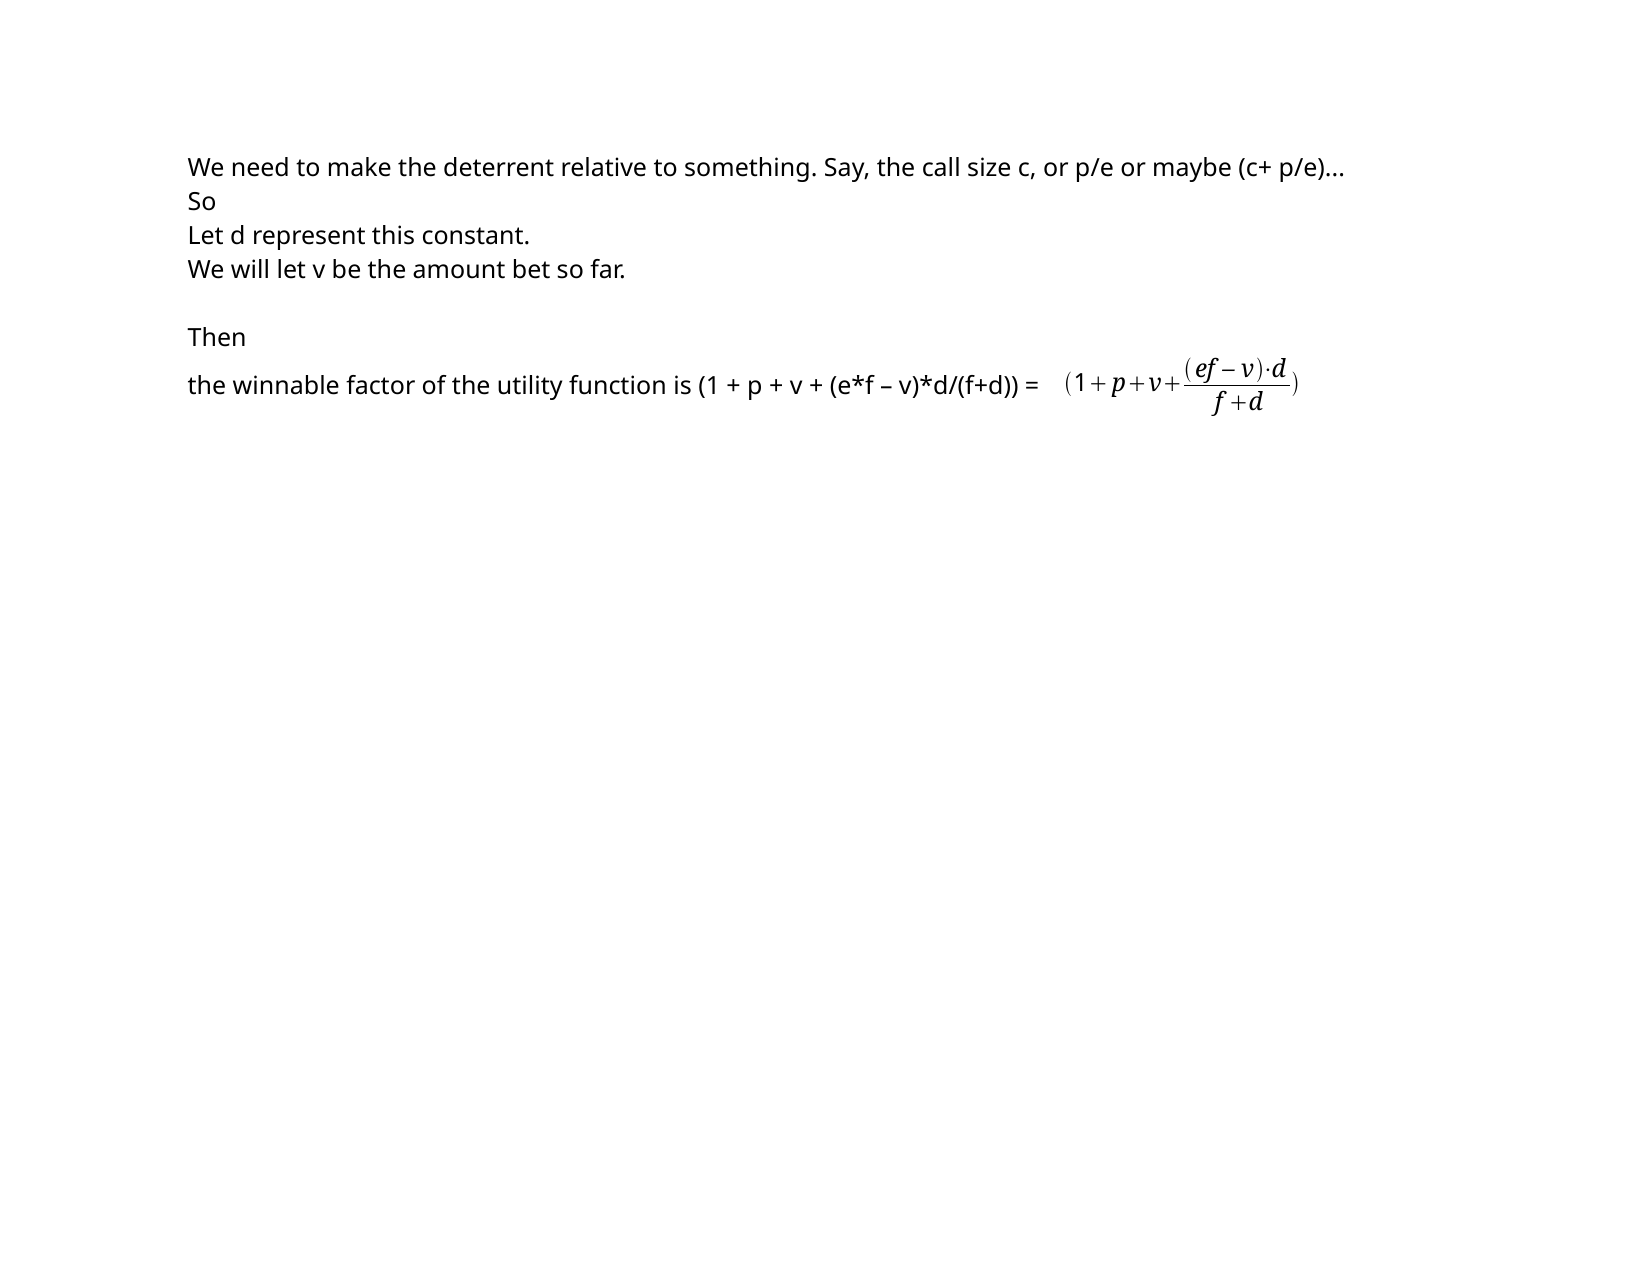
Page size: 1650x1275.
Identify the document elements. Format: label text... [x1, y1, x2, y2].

text We will let v be the amount bet so far. [187, 252, 1462, 286]
text Then [187, 320, 1462, 354]
text We need to make the deterrent relative to something. Say, the call size c, or p/e or maybe (c+ p/e)... [187, 150, 1462, 184]
text Let d represent this constant. [187, 218, 1462, 252]
text So [187, 184, 1462, 218]
text the winnable factor of the utility function is (1 + p + v + (e*f – v)*d/(f+d)) = [187, 354, 1462, 415]
